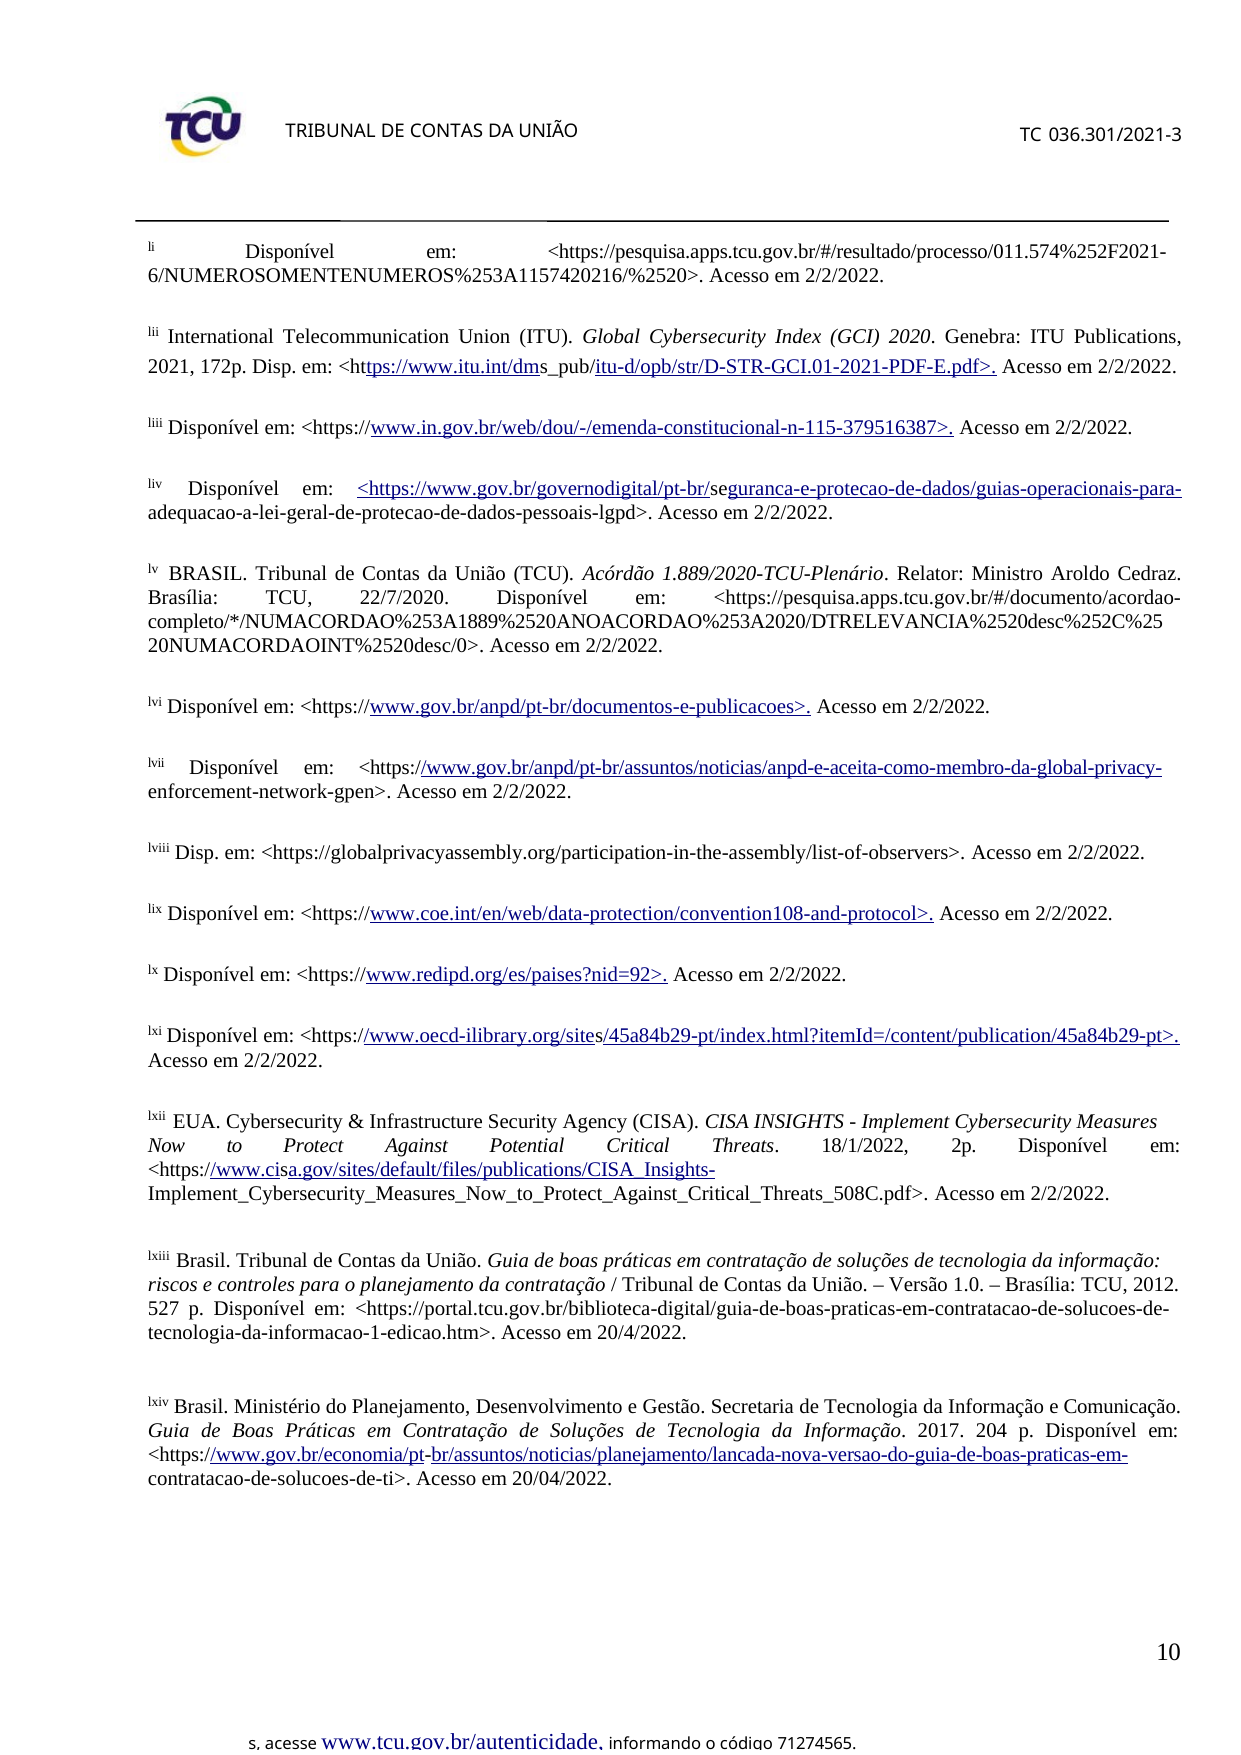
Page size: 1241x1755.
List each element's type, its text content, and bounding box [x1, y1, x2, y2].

text 20NUMACORDAOINT%2520desc/0>. Acesso em 2/2/2022. [148, 633, 1205, 657]
text lxiv Brasil. Ministério do Planejamento, Desenvolvimento e Gestão. Secretaria de Tecnologia da Informação e Comunicação. [148, 1393, 1205, 1418]
text 527 p. Disponível em: <https://portal.tcu.gov.br/biblioteca-digital/guia-de-boas-praticas-em-contratacao-de-solucoes-de- tecnologia-da-informacao-1-edicao.htm>. Acesso em 20/4/2022. [148, 1296, 1182, 1344]
text lx Disponível em: <https://www.redipd.org/es/paises?nid=92>. Acesso em 2/2/2022. [148, 962, 1205, 986]
text lxi Disponível em: <https://www.oecd-ilibrary.org/sites/45a84b29-pt/index.html?itemId=/content/publication/45a84b29-pt>. Acesso em 2/2/2022. [148, 1023, 1205, 1072]
text lxiii Brasil. Tribunal de Contas da União. Guia de boas práticas em contratação de soluções de tecnologia da informação: riscos e controles para o planejamento da contratação / Tribunal de Contas da União. – Versão 1.0. – Brasília: TCU, 2012. [148, 1248, 1205, 1296]
text lii International Telecommunication Union (ITU). Global Cybersecurity Index (GCI) 2020. Genebra: ITU Publications, 2021, 172p. Disp. em: <https://www.itu.int/dms_pub/itu-d/opb/str/D-STR-GCI.01-2021-PDF-E.pdf>. Acesso em 2/2/2022. [148, 323, 1182, 378]
text lv BRASIL. Tribunal de Contas da União (TCU). Acórdão 1.889/2020-TCU-Plenário. Relator: Ministro Aroldo Cedraz. Brasília: TCU, 22/7/2020. Disponível em: <https://pesquisa.apps.tcu.gov.br/#/documento/acordao- completo/*/NUMACORDAO%253A1889%2520ANOACORDAO%253A2020/DTRELEVANCIA%2520desc%252C%25 [148, 561, 1182, 633]
text li Disponível em: <https://pesquisa.apps.tcu.gov.br/#/resultado/processo/011.574%252F2021- 6/NUMEROSOMENTENUMEROS%253A1157420216/%2520>. Acesso em 2/2/2022. [148, 238, 1182, 287]
text <https://www.cisa.gov/sites/default/files/publications/CISA_Insights- Implement_Cybersecurity_Measures_Now_to_Protect_Against_Critical_Threats_508C.pdf>. Acesso em 2/2/2022. [148, 1157, 1205, 1205]
text lviii Disp. em: <https://globalprivacyassembly.org/participation-in-the-assembly/list-of-observers>. Acesso em 2/2/2022. [148, 840, 1205, 864]
text liv Disponível em: <https://www.gov.br/governodigital/pt-br/seguranca-e-protecao-de-dados/guias-operacionais-para- adequacao-a-lei-geral-de-protecao-de-dados-pessoais-lgpd>. Acesso em 2/2/2022. [148, 475, 1182, 524]
text Guia de Boas Práticas em Contratação de Soluções de Tecnologia da Informação. 2017. 204 p. Disponível em: [148, 1418, 1205, 1442]
text <https://www.gov.br/economia/pt-br/assuntos/noticias/planejamento/lancada-nova-versao-do-guia-de-boas-praticas-em- contratacao-de-solucoes-de-ti>. Acesso em 20/04/2022. [148, 1442, 1152, 1490]
text lvi Disponível em: <https://www.gov.br/anpd/pt-br/documentos-e-publicacoes>. Acesso em 2/2/2022. [148, 694, 1205, 718]
text lix Disponível em: <https://www.coe.int/en/web/data-protection/convention108-and-protocol>. Acesso em 2/2/2022. [148, 901, 1205, 925]
text liii Disponível em: <https://www.in.gov.br/web/dou/-/emenda-constitucional-n-115-379516387>. Acesso em 2/2/2022. [148, 414, 1205, 439]
text lvii Disponível em: <https://www.gov.br/anpd/pt-br/assuntos/noticias/anpd-e-aceita-como-membro-da-global-privacy- enforcement-network-gpen>. Acesso em 2/2/2022. [148, 755, 1182, 803]
text lxii EUA. Cybersecurity & Infrastructure Security Agency (CISA). CISA INSIGHTS - Implement Cybersecurity Measures Now to Protect Against Potential Critical Threats. 18/1/2022, 2p. Disponível em: [148, 1108, 1182, 1157]
